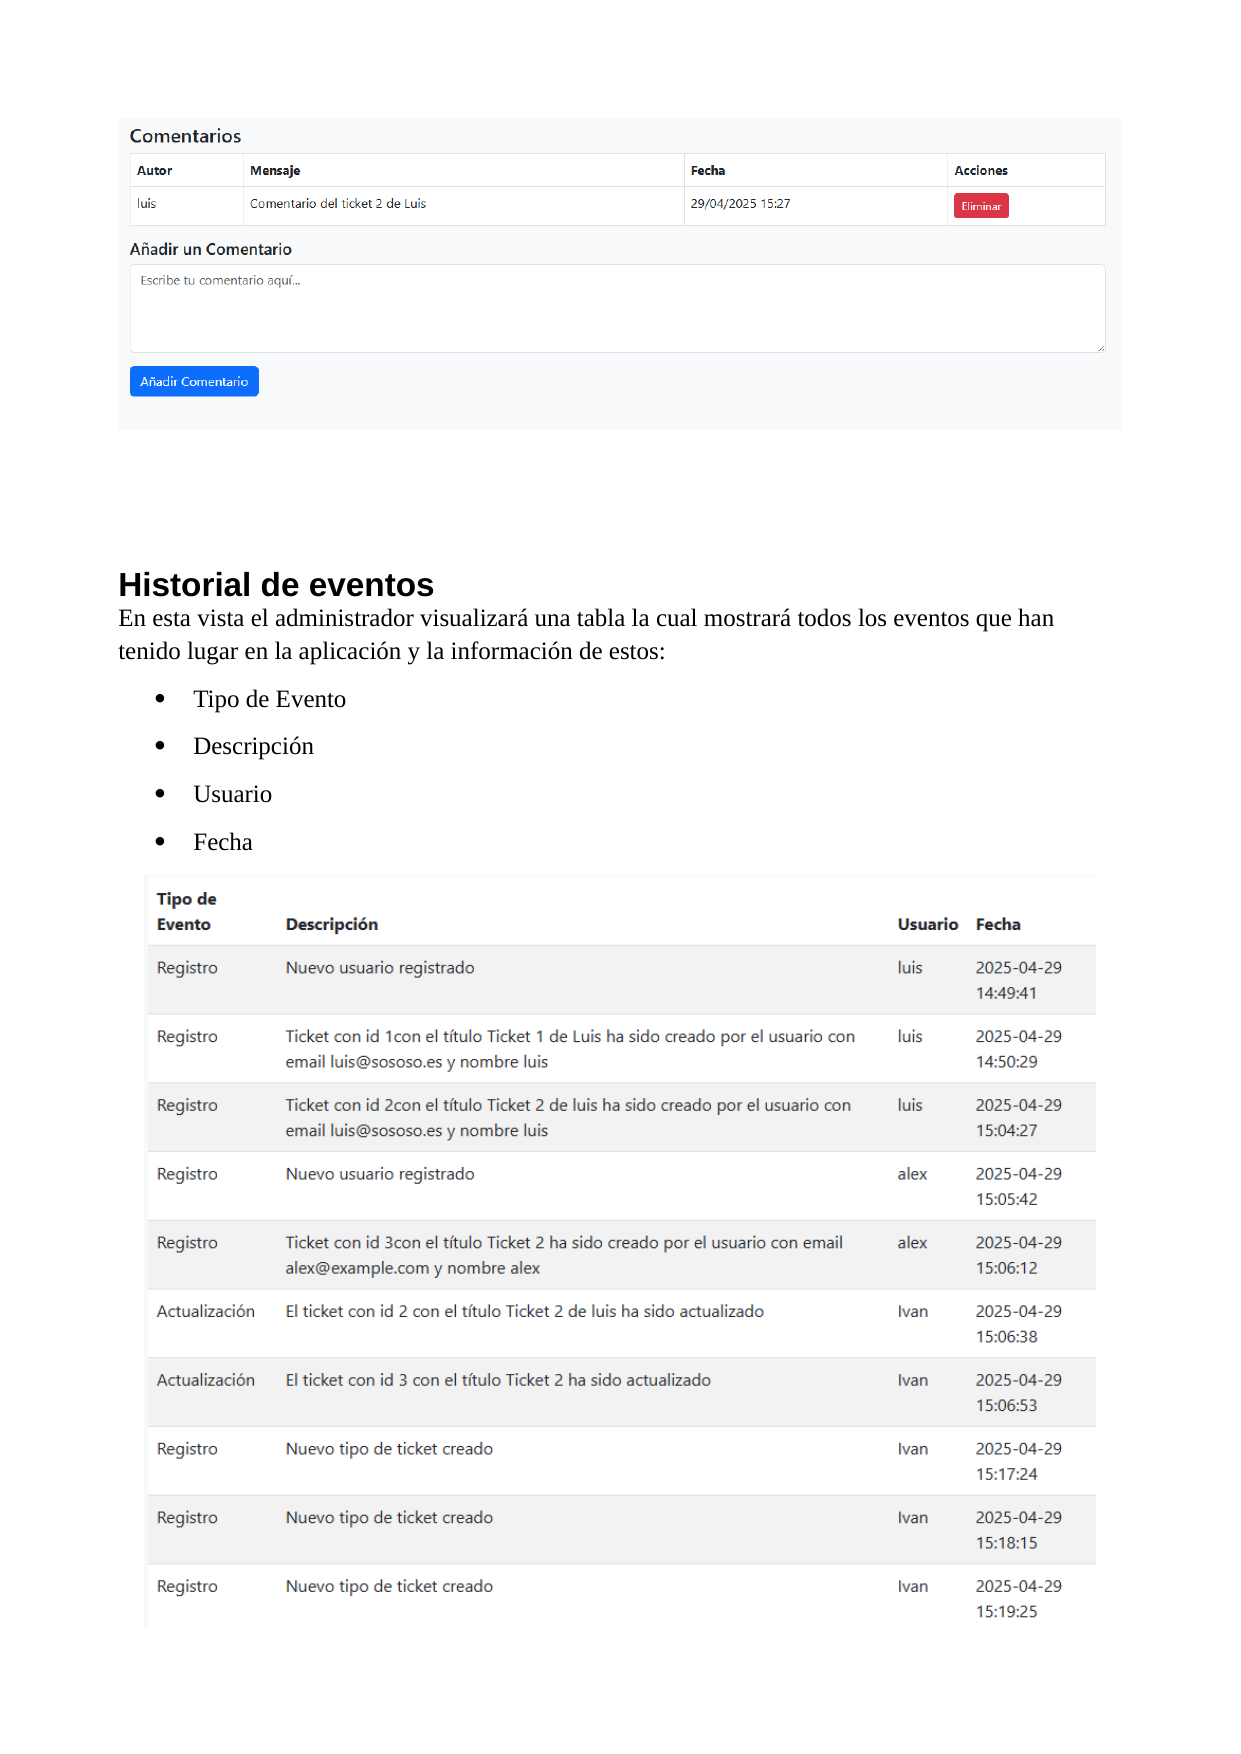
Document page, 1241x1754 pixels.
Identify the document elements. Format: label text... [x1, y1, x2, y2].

subtitle Historial de eventos [118, 565, 1122, 603]
list Descripción [156, 731, 1122, 760]
list Usuario [156, 779, 1122, 808]
list Fecha [156, 827, 1122, 855]
text En esta vista el administrador visualizará una tabla la cual mostrará todos los eventos que han tenido lugar en la aplicación y la información de estos: [118, 603, 1122, 665]
list Tipo de Evento [156, 684, 1122, 713]
